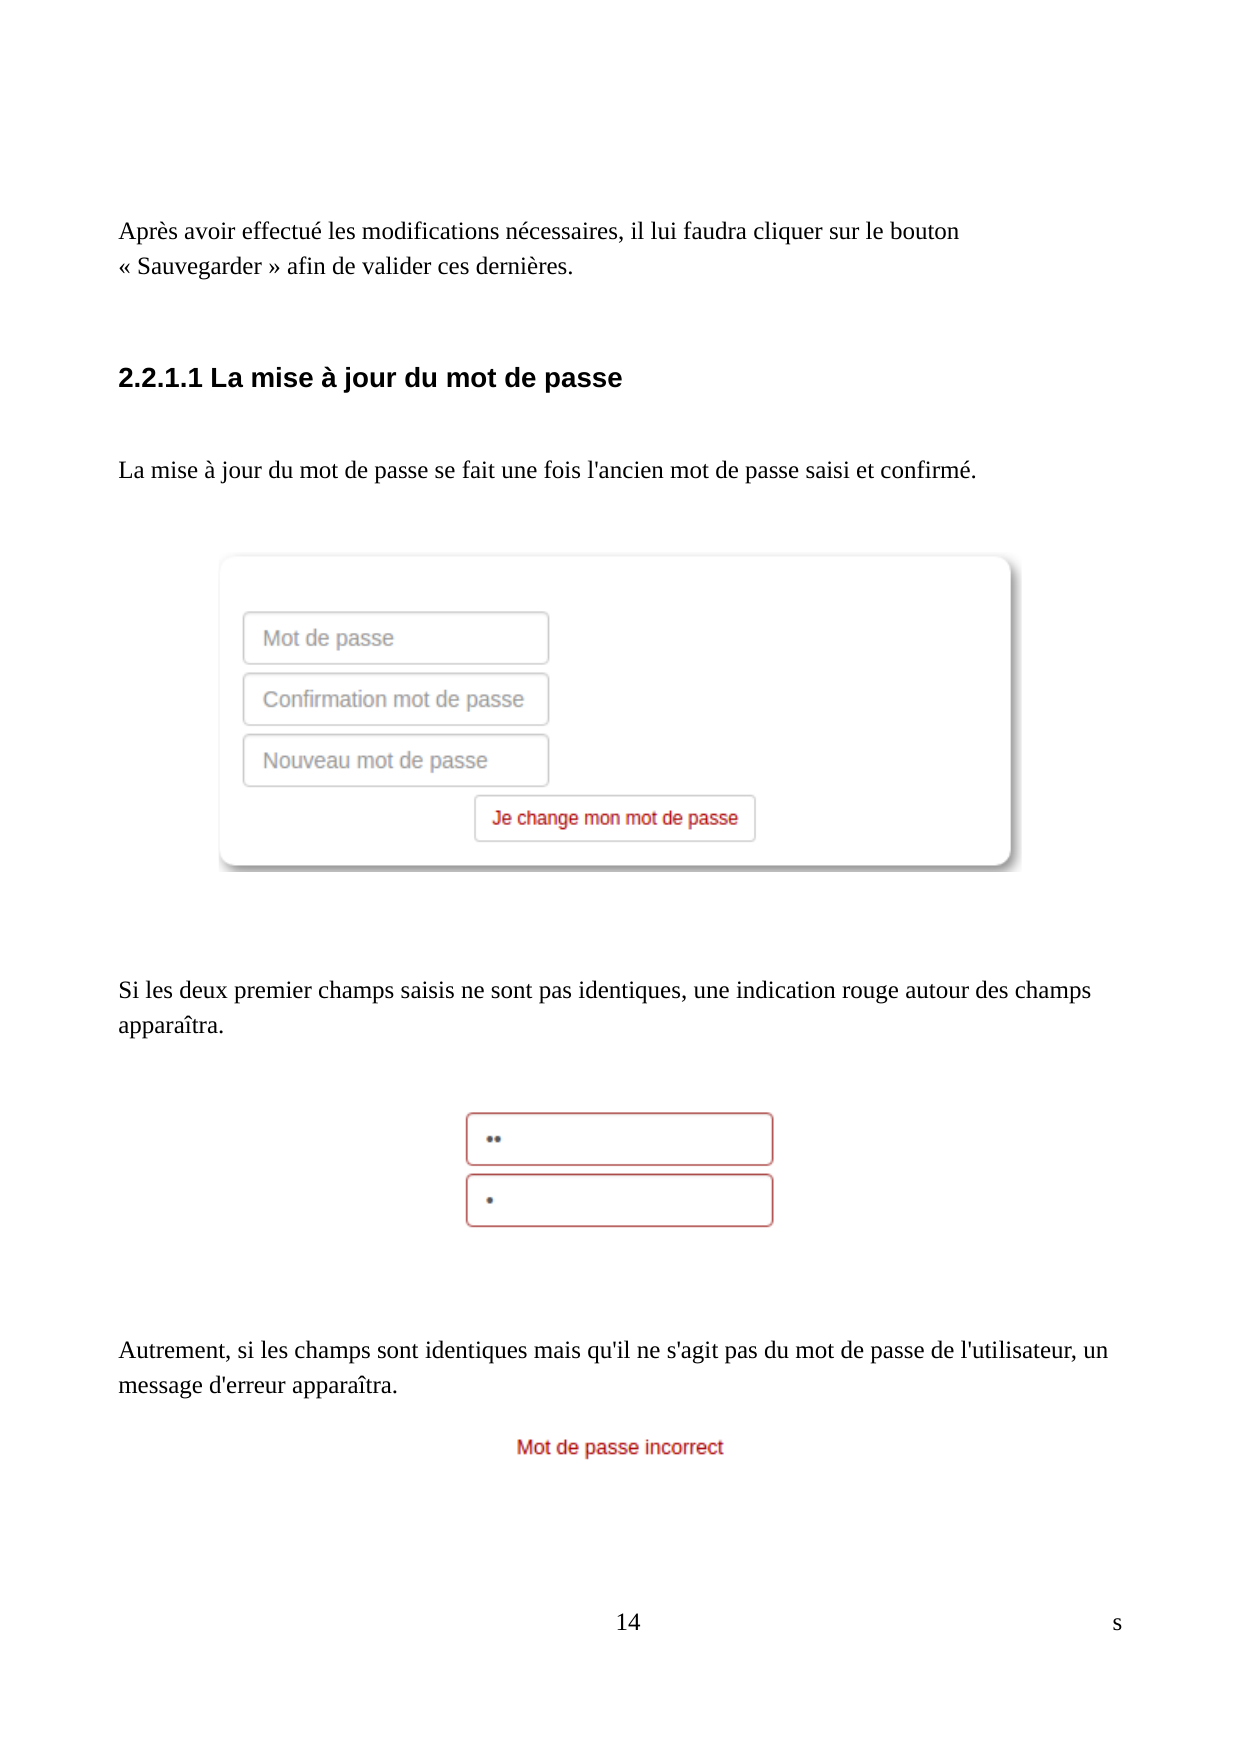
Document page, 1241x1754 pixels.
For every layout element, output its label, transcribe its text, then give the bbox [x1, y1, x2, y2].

picture [218, 552, 1022, 872]
picture [460, 1108, 780, 1232]
text Après avoir effectué les modifications nécessaires, il lui faudra cliquer sur le bouton « Sauvegarder » afin de valider ces dernières. [118, 216, 1122, 279]
text La mise à jour du mot de passe se fait une fois l'ancien mot de passe saisi et confirmé. [118, 455, 1122, 483]
text Si les deux premier champs saisis ne sont pas identiques, une indication rouge autour des champs apparaîtra. [118, 976, 1122, 1039]
picture [502, 1435, 738, 1461]
subtitle 2.2.1.1 La mise à jour du mot de passe [118, 361, 1122, 393]
text Autrement, si les champs sont identiques mais qu'il ne s'agit pas du mot de passe de l'utilisateur, un message d'erreur apparaîtra. [118, 1335, 1122, 1399]
